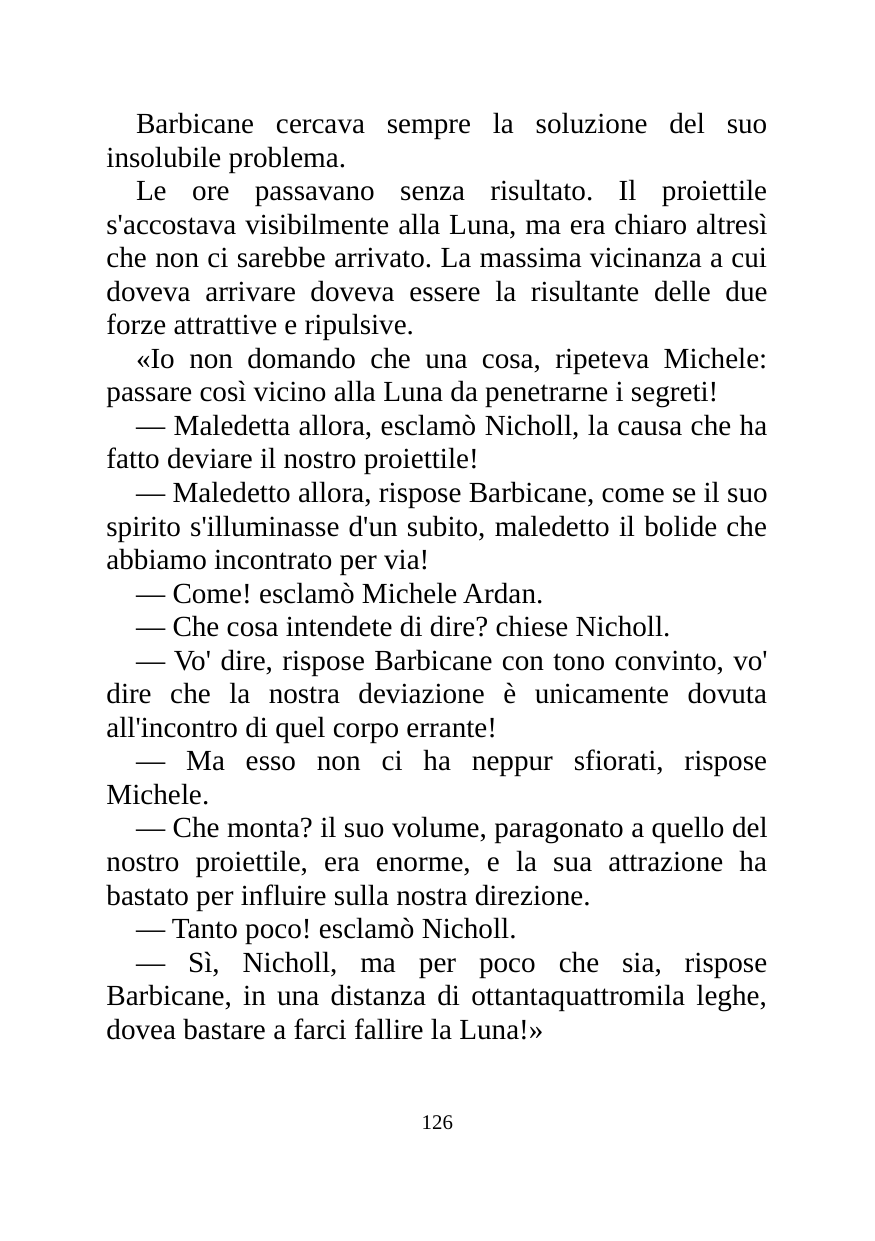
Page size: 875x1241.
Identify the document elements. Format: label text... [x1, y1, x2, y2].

text — Come! esclamò Michele Ardan. [106, 576, 768, 609]
text — Maledetto allora, rispose Barbicane, come se il suo spirito s'illuminasse d'un subito, maledetto il bolide che abbiamo incontrato per via! [106, 475, 768, 576]
text — Vo' dire, rispose Barbicane con tono convinto, vo' dire che la nostra deviazione è unicamente dovuta all'incontro di quel corpo errante! [106, 643, 768, 743]
text — Maledetta allora, esclamò Nicholl, la causa che ha fatto deviare il nostro proiettile! [106, 408, 768, 475]
text — Tanto poco! esclamò Nicholl. [106, 911, 768, 945]
text — Che monta? il suo volume, paragonato a quello del nostro proiettile, era enorme, e la sua attrazione ha bastato per influire sulla nostra direzione. [106, 811, 768, 911]
text — Ma esso non ci ha neppur sfiorati, rispose Michele. [106, 743, 768, 811]
text Le ore passavano senza risultato. Il proiettile s'accostava visibilmente alla Luna, ma era chiaro altresì che non ci sarebbe arrivato. La massima vicinanza a cui doveva arrivare doveva essere la risultante delle due forze attrattive e ripulsive. [106, 173, 768, 341]
text Barbicane cercava sempre la soluzione del suo insolubile problema. [106, 106, 768, 173]
text «Io non domando che una cosa, ripeteva Michele: passare così vicino alla Luna da penetrarne i segreti! [106, 341, 768, 408]
text — Che cosa intendete di dire? chiese Nicholl. [106, 609, 768, 643]
text — Sì, Nicholl, ma per poco che sia, rispose Barbicane, in una distanza di ottantaquattromila leghe, dovea bastare a farci fallire la Luna!» [106, 945, 768, 1045]
